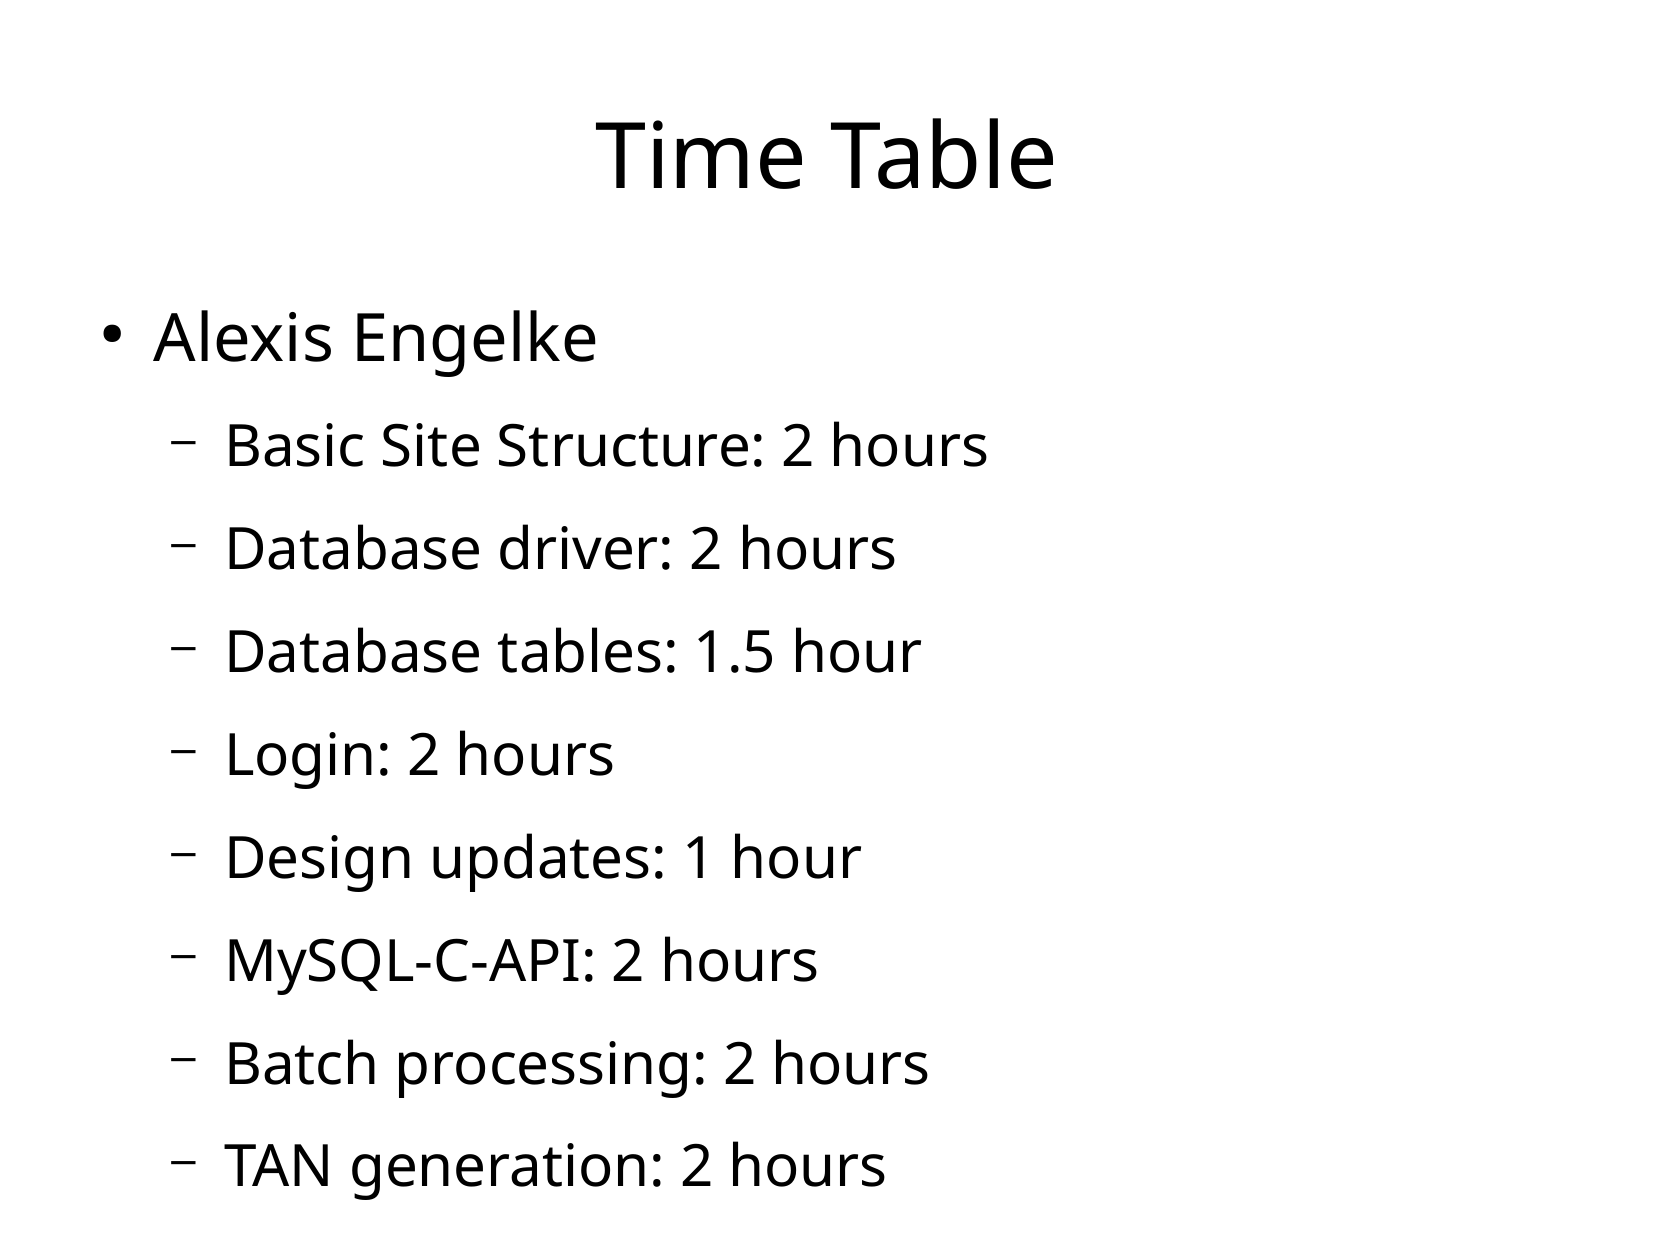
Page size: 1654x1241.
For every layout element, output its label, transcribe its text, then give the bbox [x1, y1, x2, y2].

list Alexis Engelke Basic Site Structure: 2 hours Database driver: 2 hours Database tables: 1.5 hour Login: 2 hours Design updates: 1 hour MySQL-C-API: 2 hours Batch processing: 2 hours TAN generation: 2 hours Registration approval UI: 1 hour Binding C parser to PHP application: 2 hours Testing: 1 hour [82, 290, 1571, 1010]
title Time Table [82, 49, 1571, 257]
